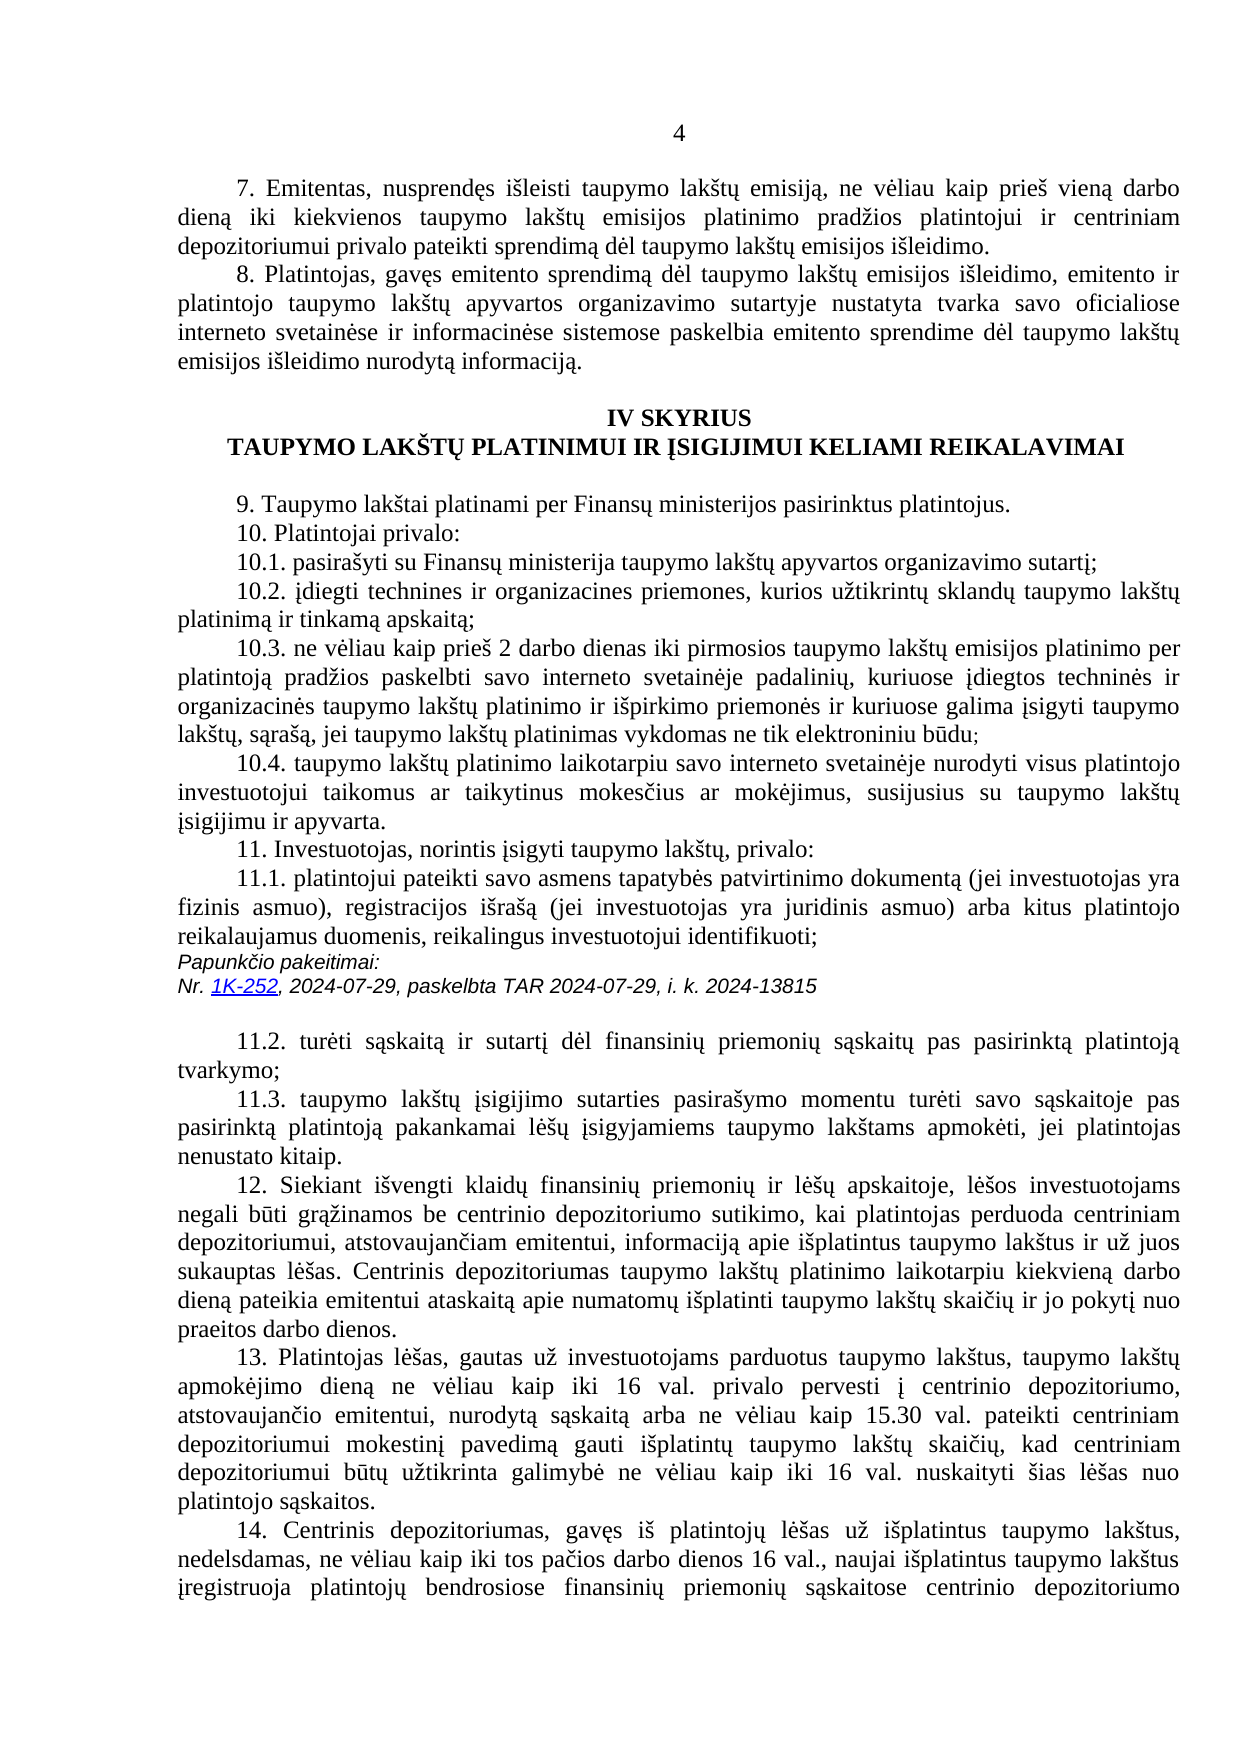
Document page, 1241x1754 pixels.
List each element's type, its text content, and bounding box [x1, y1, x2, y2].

text 14. Centrinis depozitoriumas, gavęs iš platintojų lėšas už išplatintus taupymo lakštus, nedelsdamas, ne vėliau kaip iki tos pačios darbo dienos 16 val., naujai išplatintus taupymo lakštus įregistruoja platintojų bendrosiose finansinių priemonių sąskaitose centrinio depozitoriumo [177, 1515, 1181, 1601]
text 11. Investuotojas, norintis įsigyti taupymo lakštų, privalo: [177, 834, 1181, 863]
text 10.1. pasirašyti su Finansų ministerija taupymo lakštų apyvartos organizavimo sutartį; [177, 547, 1181, 576]
text Taupymo lakštų platinimUI IR ĮSIGIJIMUI KELIAMI REIKALAVIMAI [177, 432, 1181, 461]
text 11.1. platintojui pateikti savo asmens tapatybės patvirtinimo dokumentą (jei investuotojas yra fizinis asmuo), registracijos išrašą (jei investuotojas yra juridinis asmuo) arba kitus platintojo reikalaujamus duomenis, reikalingus investuotojui identifikuoti; [177, 863, 1181, 949]
text 12. Siekiant išvengti klaidų finansinių priemonių ir lėšų apskaitoje, lėšos investuotojams negali būti grąžinamos be centrinio depozitoriumo sutikimo, kai platintojas perduoda centriniam depozitoriumui, atstovaujančiam emitentui, informaciją apie išplatintus taupymo lakštus ir už juos sukauptas lėšas. Centrinis depozitoriumas taupymo lakštų platinimo laikotarpiu kiekvieną darbo dieną pateikia emitentui ataskaitą apie numatomų išplatinti taupymo lakštų skaičių ir jo pokytį nuo praeitos darbo dienos. [177, 1170, 1181, 1342]
text 8. Platintojas, gavęs emitento sprendimą dėl taupymo lakštų emisijos išleidimo, emitento ir platintojo taupymo lakštų apyvartos organizavimo sutartyje nustatyta tvarka savo oficialiose interneto svetainėse ir informacinėse sistemose paskelbia emitento sprendime dėl taupymo lakštų emisijos išleidimo nurodytą informaciją. [177, 259, 1181, 374]
text IV SKYRIUS [177, 403, 1181, 432]
text 9. Taupymo lakštai platinami per Finansų ministerijos pasirinktus platintojus. [177, 489, 1181, 518]
text 10.3. ne vėliau kaip prieš 2 darbo dienas iki pirmosios taupymo lakštų emisijos platinimo per platintoją pradžios paskelbti savo interneto svetainėje padalinių, kuriuose įdiegtos techninės ir organizacinės taupymo lakštų platinimo ir išpirkimo priemonės ir kuriuose galima įsigyti taupymo lakštų, sąrašą, jei taupymo lakštų platinimas vykdomas ne tik elektroniniu būdu; [177, 633, 1181, 748]
text Papunkčio pakeitimai: [177, 949, 1181, 973]
text 11.2. turėti sąskaitą ir sutartį dėl finansinių priemonių sąskaitų pas pasirinktą platintoją tvarkymo; [177, 1026, 1181, 1084]
text 10.4. taupymo lakštų platinimo laikotarpiu savo interneto svetainėje nurodyti visus platintojo investuotojui taikomus ar taikytinus mokesčius ar mokėjimus, susijusius su taupymo lakštų įsigijimu ir apyvarta. [177, 748, 1181, 834]
text Nr. 1K-252, 2024-07-29, paskelbta TAR 2024-07-29, i. k. 2024-13815 [177, 973, 1181, 997]
text 7. Emitentas, nusprendęs išleisti taupymo lakštų emisiją, ne vėliau kaip prieš vieną darbo dieną iki kiekvienos taupymo lakštų emisijos platinimo pradžios platintojui ir centriniam depozitoriumui privalo pateikti sprendimą dėl taupymo lakštų emisijos išleidimo. [177, 173, 1181, 259]
text 13. Platintojas lėšas, gautas už investuotojams parduotus taupymo lakštus, taupymo lakštų apmokėjimo dieną ne vėliau kaip iki 16 val. privalo pervesti į centrinio depozitoriumo, atstovaujančio emitentui, nurodytą sąskaitą arba ne vėliau kaip 15.30 val. pateikti centriniam depozitoriumui mokestinį pavedimą gauti išplatintų taupymo lakštų skaičių, kad centriniam depozitoriumui būtų užtikrinta galimybė ne vėliau kaip iki 16 val. nuskaityti šias lėšas nuo platintojo sąskaitos. [177, 1342, 1181, 1515]
text 10. Platintojai privalo: [177, 518, 1181, 547]
text 11.3. taupymo lakštų įsigijimo sutarties pasirašymo momentu turėti savo sąskaitoje pas pasirinktą platintoją pakankamai lėšų įsigyjamiems taupymo lakštams apmokėti, jei platintojas nenustato kitaip. [177, 1084, 1181, 1170]
text 10.2. įdiegti technines ir organizacines priemones, kurios užtikrintų sklandų taupymo lakštų platinimą ir tinkamą apskaitą; [177, 576, 1181, 633]
